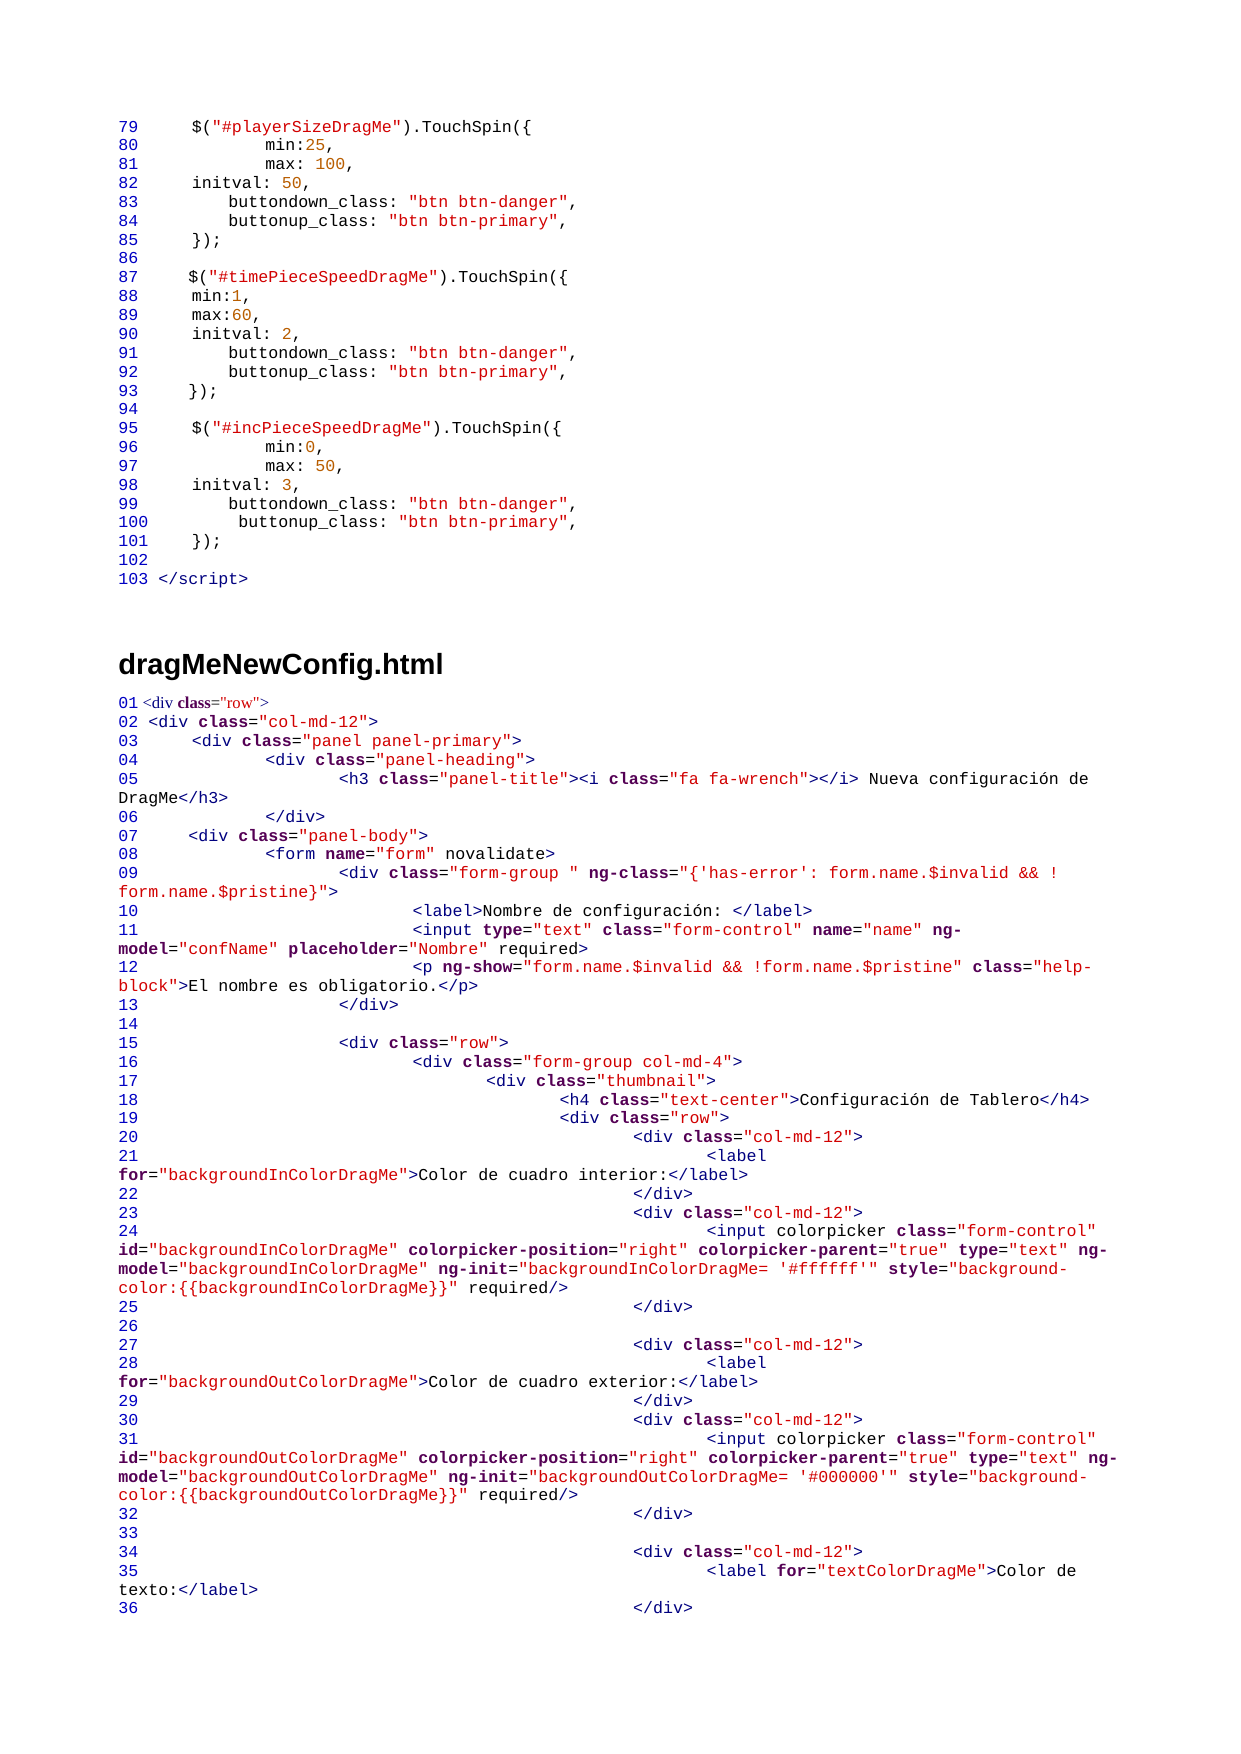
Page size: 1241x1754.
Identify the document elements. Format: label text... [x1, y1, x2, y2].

text 79 $("#playerSizeDragMe").TouchSpin({ [118, 118, 1122, 137]
text 20 <div class="col-md-12"> [118, 1129, 1122, 1148]
text 81 max: 100, [118, 156, 1122, 175]
text 31 <input colorpicker class="form-control" id="backgroundOutColorDragMe" colorpicker-position="right" colorpicker-parent="true" type="text" ng-model="backgroundOutColorDragMe" ng-init="backgroundOutColorDragMe= '#000000'" style="background-color:{{backgroundOutColorDragMe}}" required/> [118, 1430, 1122, 1506]
text 27 <div class="col-md-12"> [118, 1336, 1122, 1355]
text 87 $("#timePieceSpeedDragMe").TouchSpin({ [118, 269, 1122, 288]
text 14 [118, 1016, 1122, 1034]
text 82 initval: 50, [118, 175, 1122, 193]
text 101 }); [118, 533, 1122, 552]
text 24 <input colorpicker class="form-control" id="backgroundInColorDragMe" colorpicker-position="right" colorpicker-parent="true" type="text" ng-model="backgroundInColorDragMe" ng-init="backgroundInColorDragMe= '#ffffff'" style="background-color:{{backgroundInColorDragMe}}" required/> [118, 1223, 1122, 1298]
text 02 <div class="col-md-12"> [118, 714, 1122, 733]
text 23 <div class="col-md-12"> [118, 1204, 1122, 1223]
text 12 <p ng-show="form.name.$invalid && !form.name.$pristine" class="help-block">El nombre es obligatorio.</p> [118, 959, 1122, 997]
text 103 </script> [118, 571, 1122, 589]
text 99 buttondown_class: "btn btn-danger", [118, 495, 1122, 514]
text 10 <label>Nombre de configuración: </label> [118, 902, 1122, 921]
text 92 buttonup_class: "btn btn-primary", [118, 363, 1122, 382]
text 13 </div> [118, 997, 1122, 1016]
text 03 <div class="panel panel-primary"> [118, 733, 1122, 752]
text 07 <div class="panel-body"> [118, 827, 1122, 846]
text 28 <label for="backgroundOutColorDragMe">Color de cuadro exterior:</label> [118, 1355, 1122, 1393]
text 88 min:1, [118, 288, 1122, 307]
text 35 <label for="textColorDragMe">Color de texto:</label> [118, 1562, 1122, 1600]
text 86 [118, 250, 1122, 269]
text 05 <h3 class="panel-title"><i class="fa fa-wrench"></i> Nueva configuración de DragMe</h3> [118, 771, 1122, 808]
text 91 buttondown_class: "btn btn-danger", [118, 344, 1122, 363]
text 102 [118, 552, 1122, 571]
text 33 [118, 1525, 1122, 1543]
text 26 [118, 1317, 1122, 1336]
text 95 $("#incPieceSpeedDragMe").TouchSpin({ [118, 420, 1122, 439]
text 100 buttonup_class: "btn btn-primary", [118, 514, 1122, 533]
text 21 <label for="backgroundInColorDragMe">Color de cuadro interior:</label> [118, 1148, 1122, 1185]
text 08 <form name="form" novalidate> [118, 846, 1122, 865]
text 11 <input type="text" class="form-control" name="name" ng-model="confName" placeholder="Nombre" required> [118, 921, 1122, 959]
text 96 min:0, [118, 439, 1122, 457]
text 80 min:25, [118, 137, 1122, 156]
text 32 </div> [118, 1506, 1122, 1525]
text 84 buttonup_class: "btn btn-primary", [118, 212, 1122, 231]
text 04 <div class="panel-heading"> [118, 752, 1122, 771]
subtitle dragMeNewConfig.html [118, 647, 1122, 681]
text 18 <h4 class="text-center">Configuración de Tablero</h4> [118, 1091, 1122, 1110]
text 30 <div class="col-md-12"> [118, 1412, 1122, 1430]
text 22 </div> [118, 1185, 1122, 1204]
text 17 <div class="thumbnail"> [118, 1072, 1122, 1091]
text 89 max:60, [118, 307, 1122, 326]
text 85 }); [118, 231, 1122, 250]
text 36 </div> [118, 1600, 1122, 1619]
text 34 <div class="col-md-12"> [118, 1543, 1122, 1562]
text 19 <div class="row"> [118, 1110, 1122, 1129]
text 93 }); [118, 382, 1122, 401]
text 98 initval: 3, [118, 476, 1122, 495]
text 15 <div class="row"> [118, 1034, 1122, 1053]
text 25 </div> [118, 1298, 1122, 1317]
text 83 buttondown_class: "btn btn-danger", [118, 193, 1122, 212]
text 94 [118, 401, 1122, 420]
text 97 max: 50, [118, 457, 1122, 476]
text 90 initval: 2, [118, 326, 1122, 344]
text 29 </div> [118, 1393, 1122, 1412]
text 01 <div class="row"> [118, 693, 1122, 714]
text 16 <div class="form-group col-md-4"> [118, 1053, 1122, 1072]
text 06 </div> [118, 808, 1122, 827]
text 09 <div class="form-group " ng-class="{'has-error': form.name.$invalid && !form.name.$pristine}"> [118, 865, 1122, 902]
